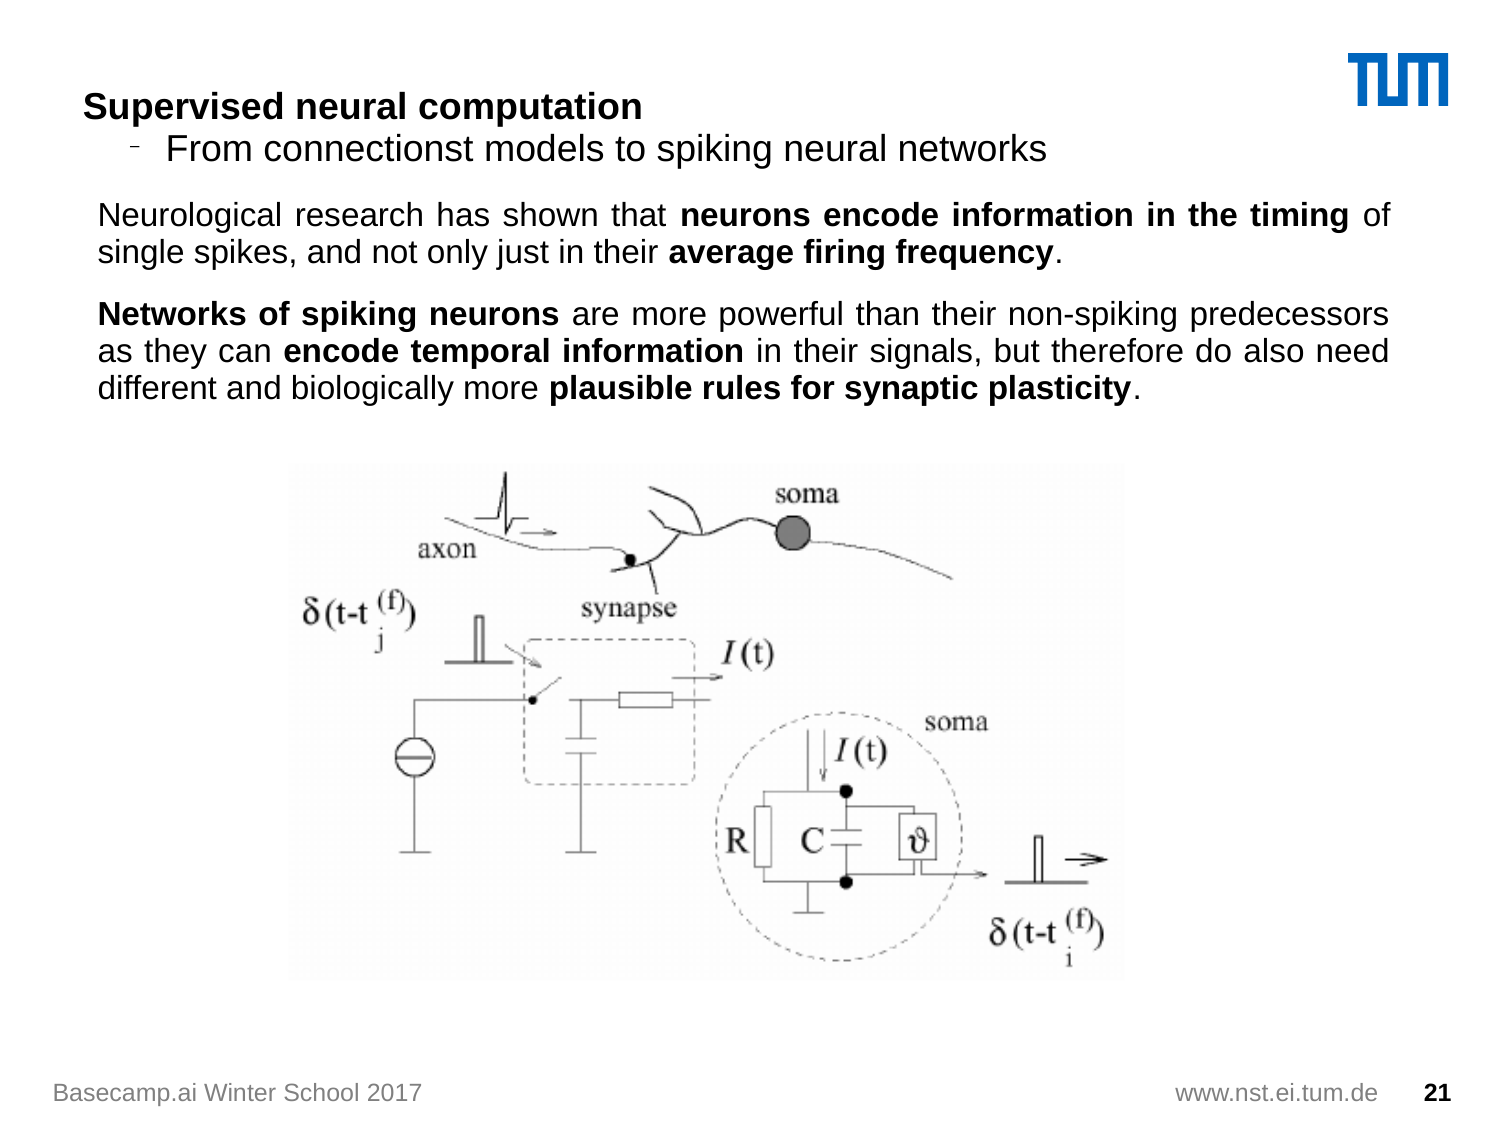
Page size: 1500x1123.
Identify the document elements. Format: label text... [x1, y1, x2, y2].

text_box Neurological research has shown that neurons encode information in the timing of single spikes, and not only just in their average firing frequency. Networks of spiking neurons are more powerful than their non-spiking predecessors as they can encode temporal information in their signals, but therefore do also need different and biologically more plausible rules for synaptic plasticity. [82, 188, 1406, 414]
picture [271, 450, 1146, 993]
text_box Supervised neural computation From connectionst models to spiking neural networks [68, 77, 1406, 343]
